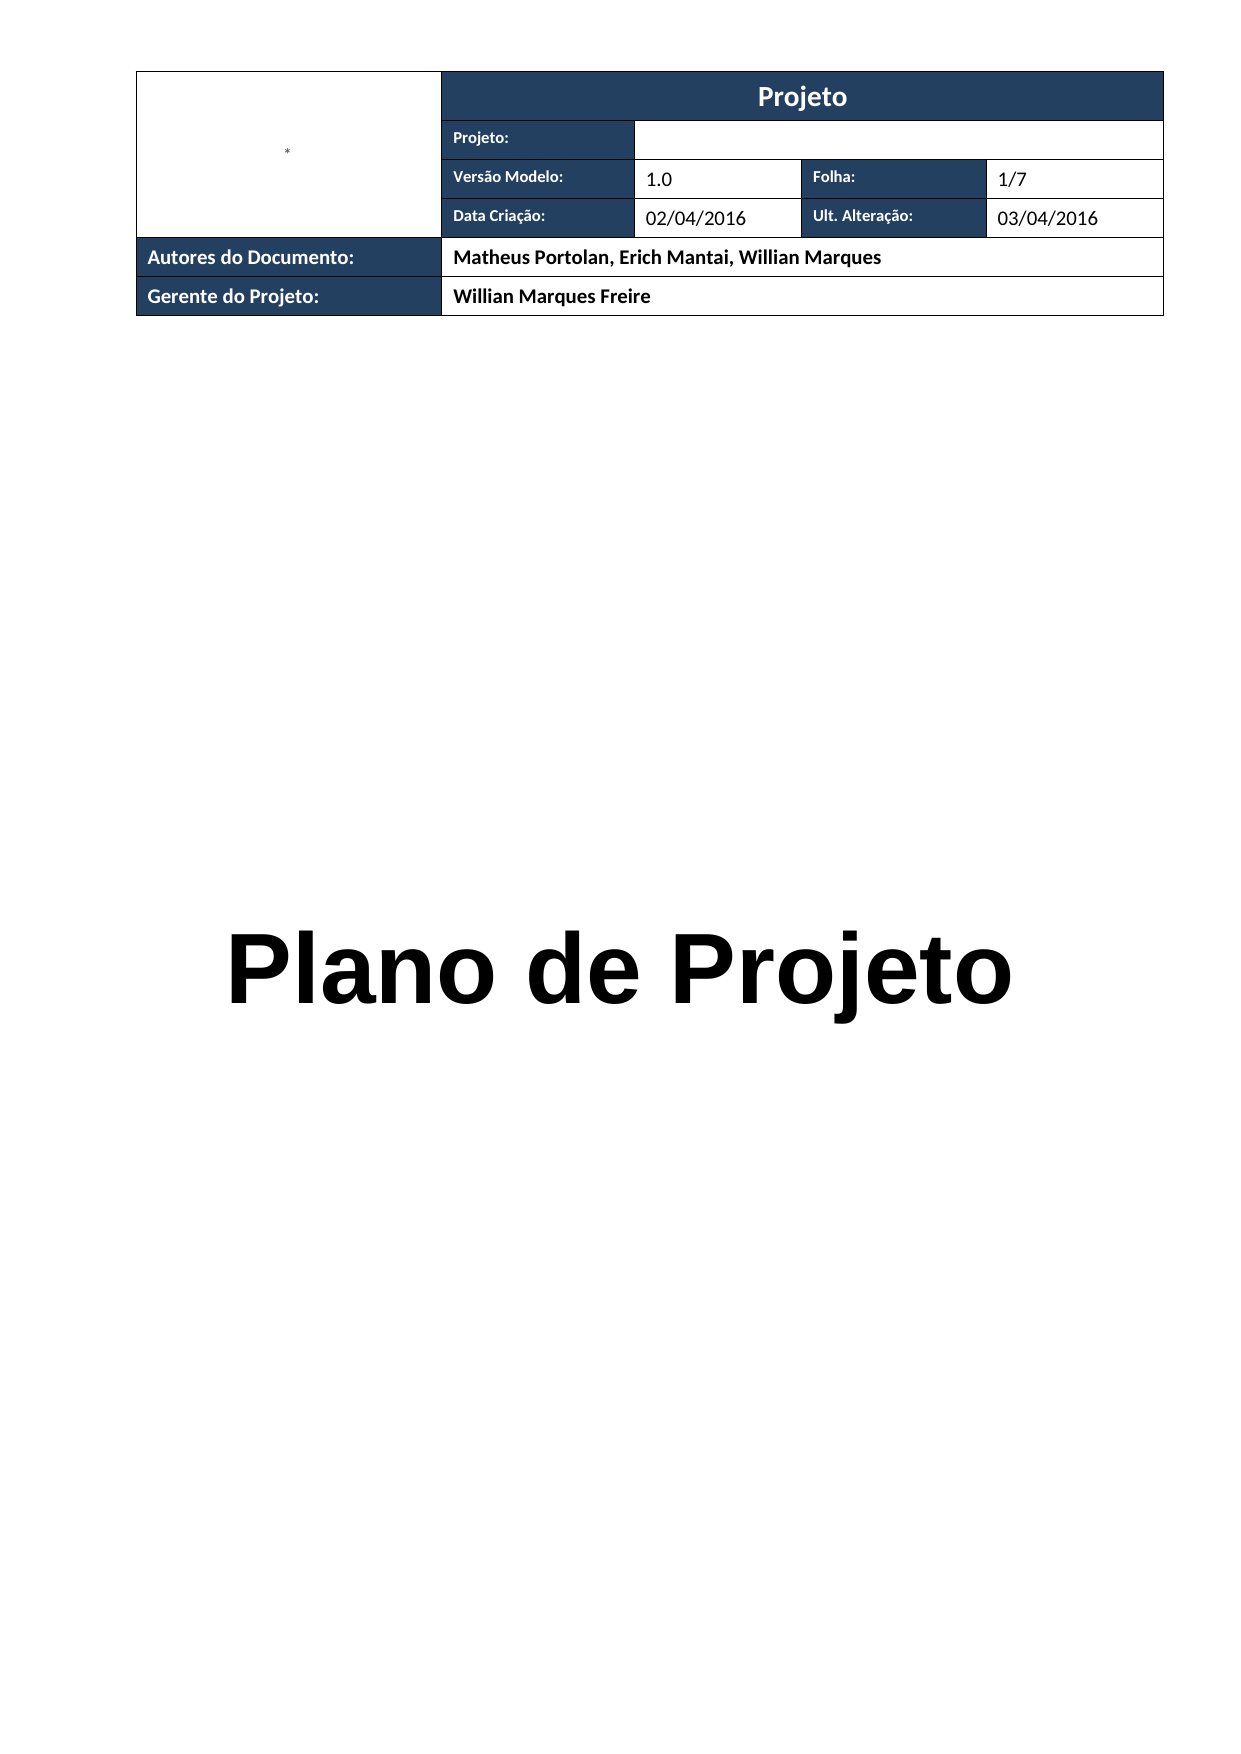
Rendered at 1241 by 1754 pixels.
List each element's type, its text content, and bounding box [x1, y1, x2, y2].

text Plano de Projeto [148, 909, 1092, 1024]
